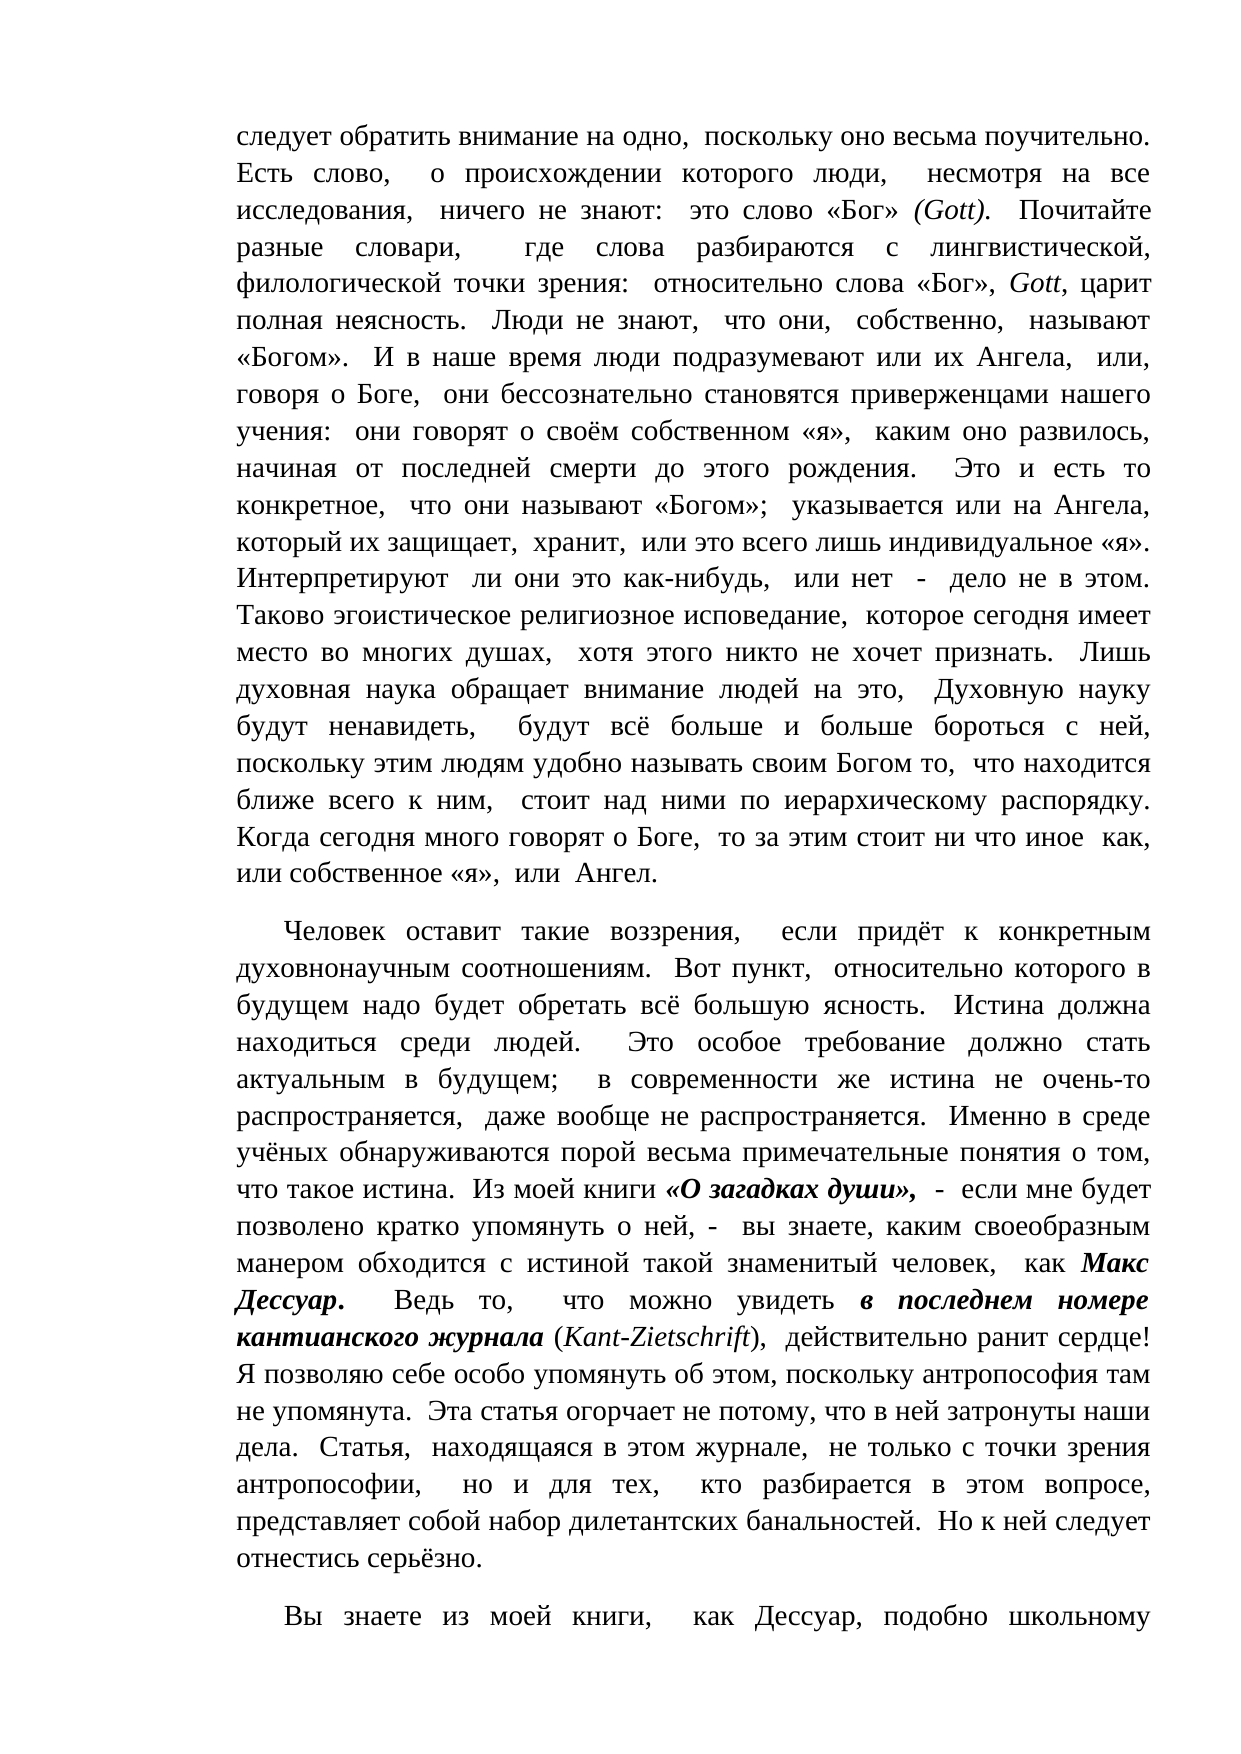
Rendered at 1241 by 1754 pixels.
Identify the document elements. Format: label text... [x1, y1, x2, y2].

text Человек оставит такие воззрения, если придёт к конкретным духовнонаучным соотношениям. Вот пункт, относительно которого в будущем надо будет обретать всё большую ясность. Истина должна находиться среди людей. Это особое требование должно стать актуальным в будущем; в современности же истина не очень-то распространяется, даже вообще не распространяется. Именно в среде учёных обнаруживаются порой весьма примечательные понятия о том, что такое истина. Из моей книги «О загадках души», - если мне будет позволено кратко упомянуть о ней, - вы знаете, каким своеобразным манером обходится с истиной такой знаменитый человек, как Макс Дессуар. Ведь то, что можно увидеть в последнем номере кантианского журнала (Kant-Zietschrift), действительно ранит сердце! Я позволяю себе особо упомянуть об этом, поскольку антропософия там не упомянута. Эта статья огорчает не потому, что в ней затронуты наши дела. Статья, находящаяся в этом журнале, не только с точки зрения антропософии, но и для тех, кто разбирается в этом вопросе, представляет собой набор дилетантских банальностей. Но к ней следует отнестись серьёзно. [236, 913, 1152, 1574]
text следует обратить внимание на одно, поскольку оно весьма поучительно. Есть слово, о происхождении которого люди, несмотря на все исследования, ничего не знают: это слово «Бог» (Gott). Почитайте разные словари, где слова разбираются с лингвистической, филологической точки зрения: относительно слова «Бог», Gott, царит полная неясность. Люди не знают, что они, собственно, называют «Богом». И в наше время люди подразумевают или их Ангела, или, говоря о Боге, они бессознательно становятся приверженцами нашего учения: они говорят о своём собственном «я», каким оно развилось, начиная от последней смерти до этого рождения. Это и есть то конкретное, что они называют «Богом»; указывается или на Ангела, который их защищает, хранит, или это всего лишь индивидуальное «я». Интерпретируют ли они это как-нибудь, или нет - дело не в этом. Таково эгоистическое религиозное исповедание, которое сегодня имеет место во многих душах, хотя этого никто не хочет признать. Лишь духовная наука обращает внимание людей на это, Духовную науку будут ненавидеть, будут всё больше и больше бороться с ней, поскольку этим людям удобно называть своим Богом то, что находится ближе всего к ним, стоит над ними по иерархическому распорядку. Когда сегодня много говорят о Боге, то за этим стоит ни что иное как, или собственное «я», или Ангел. [236, 118, 1152, 889]
text Вы знаете из моей книги, как Дессуар, подобно школьному [236, 1598, 1152, 1631]
